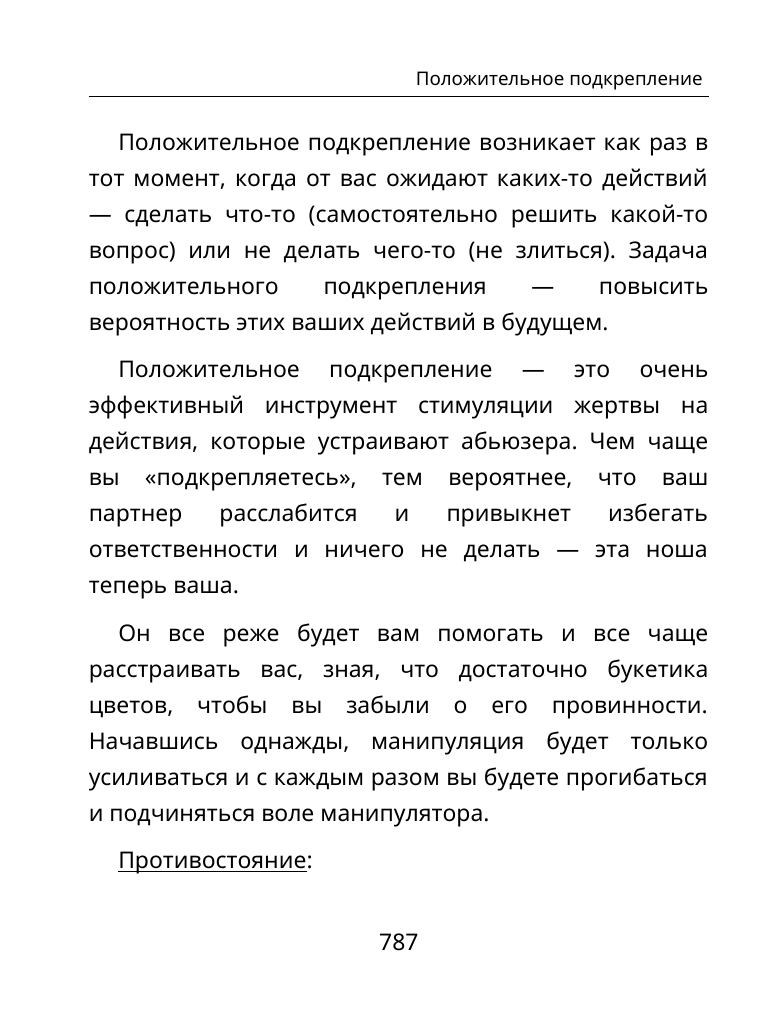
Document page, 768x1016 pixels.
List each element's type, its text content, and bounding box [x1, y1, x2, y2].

text Он все реже будет вам помогать и все чаще расстраивать вас, зная, что достаточно букетика цветов, чтобы вы забыли о его провинности. Начавшись однажды, манипуляция будет только усиливаться и с каждым разом вы будете прогибаться и подчиняться воле манипулятора. [88, 617, 709, 828]
text Противостояние: [88, 844, 709, 875]
text Положительное подкрепление — это очень эффективный инструмент стимуляции жертвы на действия, которые устраивают абьюзера. Чем чаще вы «подкрепляетесь», тем вероятнее, что ваш партнер расслабится и привыкнет избегать ответственности и ничего не делать — эта ноша теперь ваша. [88, 353, 709, 600]
text Положительное подкрепление возникает как раз в тот момент, когда от вас ожидают каких-то действий — сделать что-то (самостоятельно решить какой-то вопрос) или не делать чего-то (не злиться). Задача положительного подкрепления — повысить вероятность этих ваших действий в будущем. [88, 126, 709, 337]
